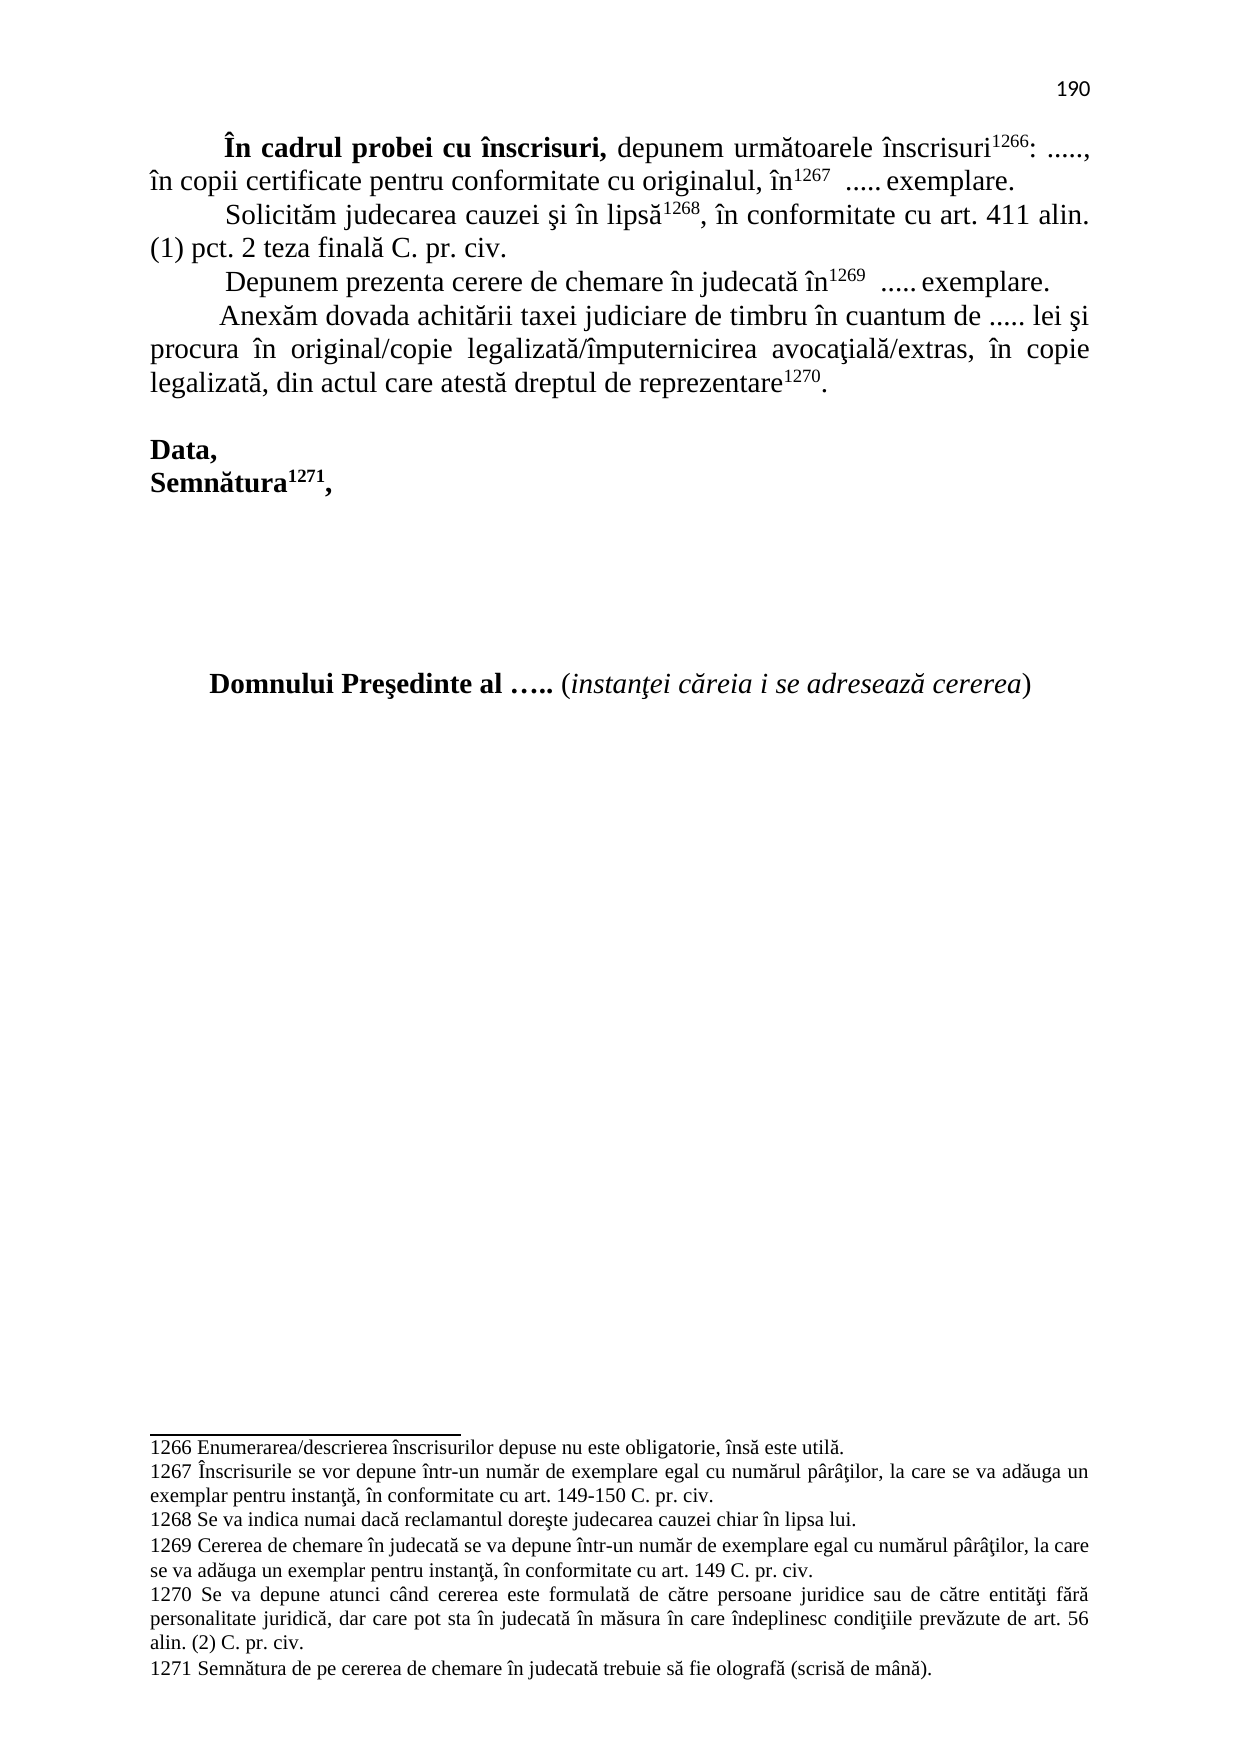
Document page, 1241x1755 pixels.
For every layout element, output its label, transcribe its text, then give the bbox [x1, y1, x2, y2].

text Data, Semnătura, [150, 432, 1090, 499]
text Cererea de chemare în judecată se va depune într-un număr de exemplare egal cu numărul pârâţilor, la care se va adăuga un exemplar pentru instanţă, în conformitate cu art. 149 C. pr. civ. [150, 1531, 1090, 1582]
text Domnului Preşedinte al ….. (instanţei căreia i se adresează cererea) [150, 667, 1090, 700]
text Se va indica numai dacă reclamantul doreşte judecarea cauzei chiar în lipsa lui. [150, 1507, 1090, 1531]
text Anexăm dovada achitării taxei judiciare de timbru în cuantum de ..... lei şi procura în original/copie legalizată/împuternicirea avocaţială/extras, în copie legalizată, din actul care atestă dreptul de reprezentare. [150, 298, 1090, 398]
text Solicităm judecarea cauzei şi în lipsă, în conformitate cu art. 411 alin. (1) pct. 2 teza finală C. pr. civ. [150, 197, 1090, 264]
text Depunem prezenta cerere de chemare în judecată în ..... exemplare. [150, 264, 1090, 298]
text Înscrisurile se vor depune într-un număr de exemplare egal cu numărul pârâţilor, la care se va adăuga un exemplar pentru instanţă, în conformitate cu art. 149-150 C. pr. civ. [150, 1459, 1090, 1507]
text Enumerarea/descrierea înscrisurilor depuse nu este obligatorie, însă este utilă. [150, 1435, 1090, 1459]
text Semnătura de pe cererea de chemare în judecată trebuie să fie olografă (scrisă de mână). [150, 1654, 1090, 1680]
text În cadrul probei cu înscrisuri, depunem următoarele înscrisuri: ....., în copii certificate pentru conformitate cu originalul, în ..... exemplare. [150, 130, 1090, 197]
text Se va depune atunci când cererea este formulată de către persoane juridice sau de către entităţi fără personalitate juridică, dar care pot sta în judecată în măsura în care îndeplinesc condiţiile prevăzute de art. 56 alin. (2) C. pr. civ. [150, 1582, 1090, 1654]
